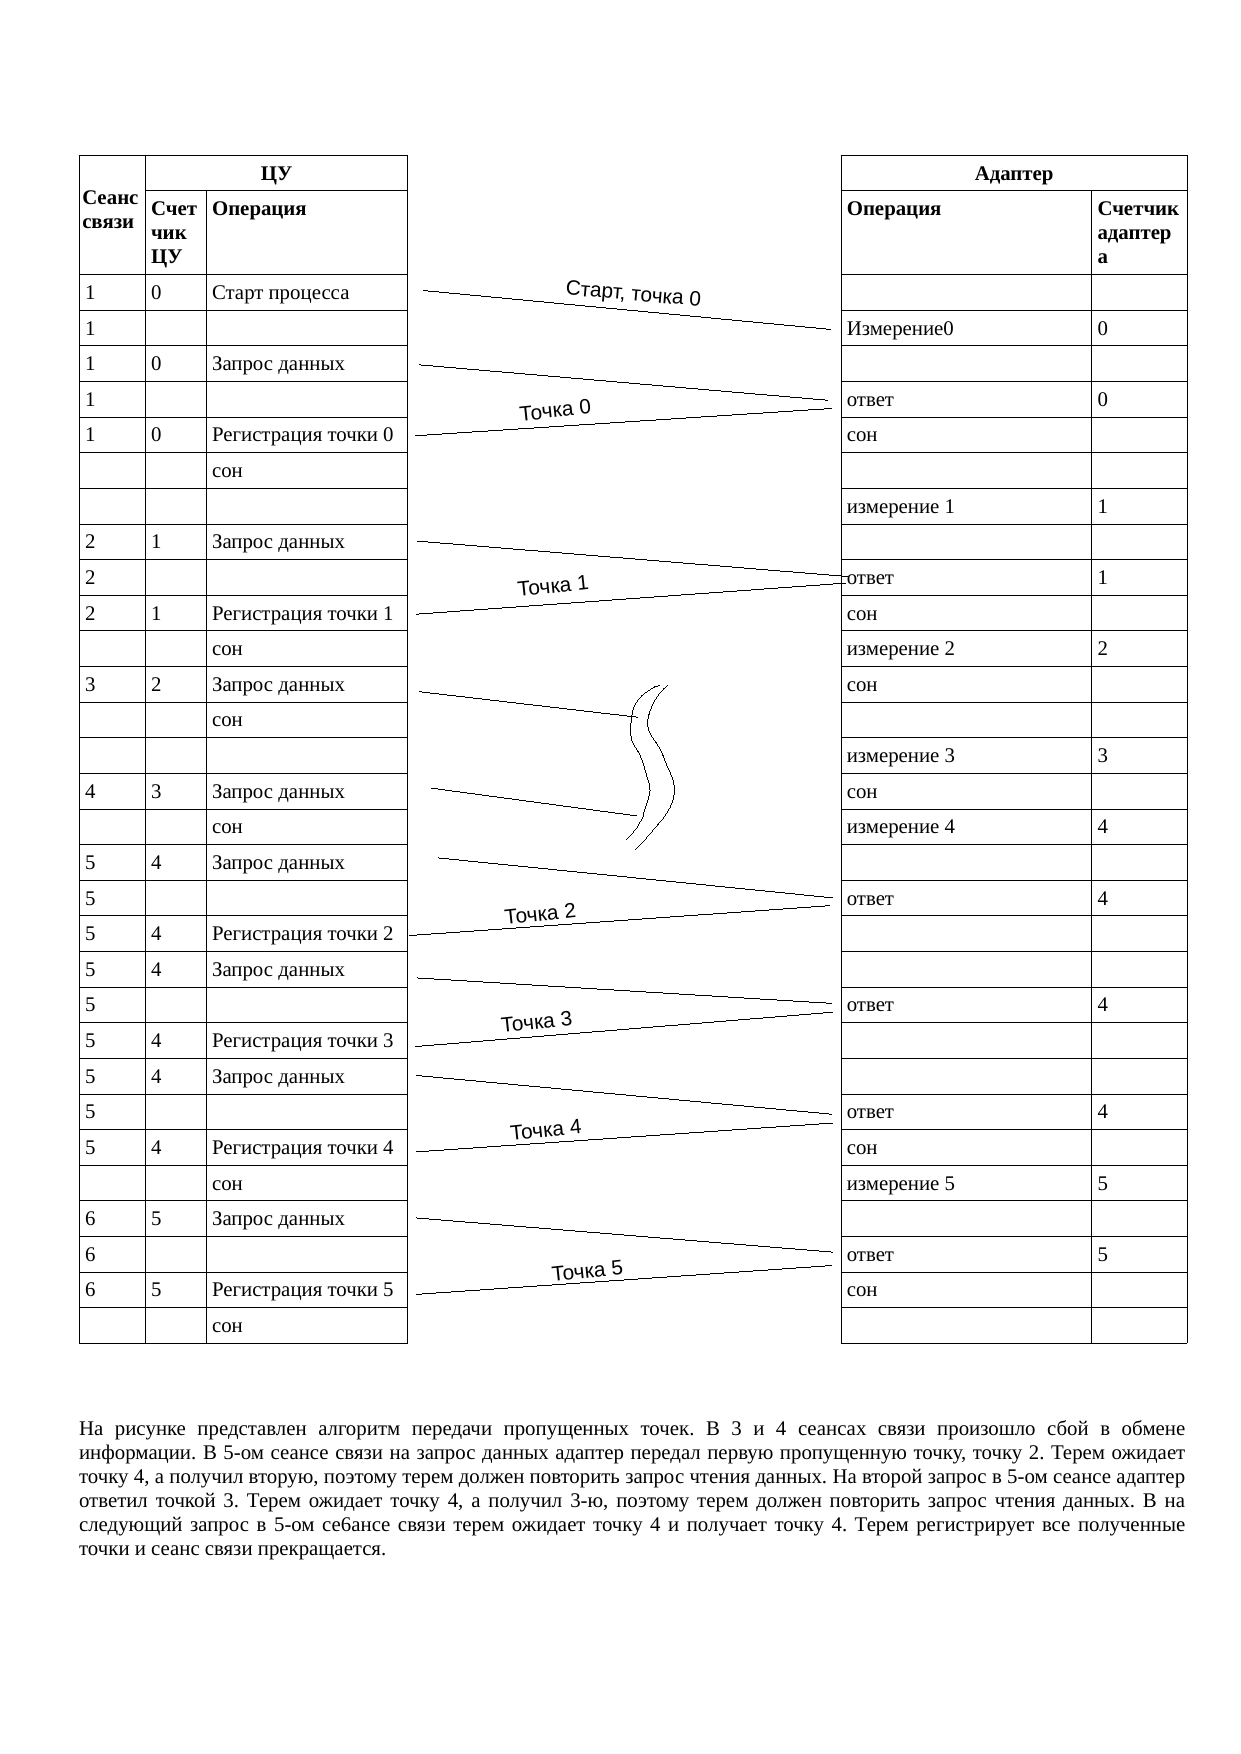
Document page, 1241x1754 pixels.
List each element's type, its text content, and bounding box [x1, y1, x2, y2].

table_header [408, 155, 841, 190]
table_cell [408, 559, 841, 595]
table_cell 5 [80, 1059, 145, 1093]
table_cell [1092, 453, 1187, 488]
table_cell [1092, 774, 1187, 808]
table_cell сон [842, 596, 1091, 630]
table_cell Запрос данных [207, 952, 407, 987]
table_cell [408, 1307, 841, 1343]
table_cell [146, 810, 206, 844]
table_header ЦУ [146, 156, 407, 190]
table_cell 4 [146, 1023, 206, 1058]
table_cell Регистрация точки 3 [207, 1023, 407, 1058]
table_cell [146, 1308, 206, 1343]
table_cell 1 [80, 275, 145, 310]
table_cell 2 [80, 596, 145, 630]
table_cell [842, 525, 1091, 559]
table_cell 3 [80, 667, 145, 702]
table_cell [842, 275, 1091, 310]
table_cell 0 [146, 275, 206, 310]
table_cell 1 [80, 346, 145, 381]
table_cell [146, 489, 206, 523]
table_cell ответ [842, 988, 1091, 1022]
table_cell 4 [1092, 881, 1187, 915]
table_cell [842, 916, 1091, 951]
table_cell [408, 1094, 841, 1129]
table_cell Запрос данных [207, 525, 407, 559]
table_cell [1092, 346, 1187, 381]
table_cell [1092, 1130, 1187, 1165]
table_cell [842, 1308, 1091, 1343]
table_cell Регистрация точки 4 [207, 1130, 407, 1165]
table_cell Запрос данных [207, 1059, 407, 1093]
text На рисунке представлен алгоритм передачи пропущенных точек. В 3 и 4 сеансах связи произошло сбой в обмене информации. В 5-ом сеансе связи на запрос данных адаптер передал первую пропущенную точку, точку 2. Терем ожидает точку 4, а получил вторую, поэтому терем должен повторить запрос чтения данных. На второй запрос в 5-ом сеансе адаптер ответил точкой 3. Терем ожидает точку 4, а получил 3-ю, поэтому терем должен повторить запрос чтения данных. В на следующий запрос в 5-ом се6ансе связи терем ожидает точку 4 и получает точку 4. Терем регистрирует все полученные точки и сеанс связи прекращается. [79, 1416, 1187, 1560]
table_cell ответ [842, 881, 1091, 915]
table_cell 0 [1092, 311, 1187, 345]
table_cell Операция [842, 191, 1091, 274]
table_cell сон [207, 810, 407, 844]
table_cell [408, 844, 841, 880]
table_cell [207, 1095, 407, 1129]
table_cell 5 [80, 916, 145, 951]
table_cell [408, 773, 841, 808]
table_cell [408, 630, 841, 666]
table_cell ответ [842, 1095, 1091, 1129]
table_cell [408, 880, 841, 915]
table_cell [146, 703, 206, 737]
table_cell сон [842, 1130, 1091, 1165]
table_cell [842, 1059, 1091, 1093]
table_cell сон [207, 1166, 407, 1200]
table_cell сон [207, 631, 407, 666]
table_cell [842, 453, 1091, 488]
table_cell 1 [146, 525, 206, 559]
table_cell 5 [80, 1095, 145, 1129]
table_cell [408, 345, 841, 381]
table_cell [1092, 1201, 1187, 1236]
table_cell [408, 488, 841, 523]
table_cell 5 [80, 845, 145, 880]
table_cell [146, 738, 206, 773]
table_cell 6 [80, 1273, 145, 1307]
table_cell Запрос данных [207, 667, 407, 702]
table_cell сон [207, 703, 407, 737]
table_cell 1 [80, 311, 145, 345]
table_cell Запрос данных [207, 845, 407, 880]
table_cell 2 [1092, 631, 1187, 666]
table_cell 6 [80, 1201, 145, 1236]
table_cell [207, 489, 407, 523]
table_cell [408, 595, 841, 630]
table_cell Счетчик адаптера [1092, 191, 1187, 274]
table_cell 5 [146, 1273, 206, 1307]
table_cell 0 [146, 418, 206, 452]
table_cell 1 [1092, 560, 1187, 595]
table_cell [146, 631, 206, 666]
table_cell [408, 1022, 841, 1058]
table_cell [408, 809, 841, 844]
table_cell [1092, 1273, 1187, 1307]
table_cell [531, 585, 537, 593]
table_cell [842, 845, 1091, 880]
table_cell [80, 703, 145, 737]
table_cell [408, 190, 841, 274]
table_cell Запрос данных [207, 346, 407, 381]
table_cell [207, 1237, 407, 1272]
table_cell 5 [1092, 1237, 1187, 1272]
table_cell [842, 703, 1091, 737]
table_cell Регистрация точки 5 [207, 1273, 407, 1307]
table_cell [146, 988, 206, 1022]
table_cell ответ [842, 1237, 1091, 1272]
table_cell [408, 915, 841, 951]
table_cell [207, 738, 407, 773]
table_cell 4 [80, 774, 145, 808]
table_cell 4 [146, 1130, 206, 1165]
table_cell [842, 1023, 1091, 1058]
table_cell [146, 453, 206, 488]
table_cell Регистрация точки 1 [207, 596, 407, 630]
table_cell 5 [80, 1023, 145, 1058]
table_header Адаптер [842, 156, 1187, 190]
table_cell 5 [80, 988, 145, 1022]
table_cell [408, 274, 841, 310]
table_cell измерение 3 [842, 738, 1091, 773]
table_cell [80, 1166, 145, 1200]
table_cell [408, 1165, 841, 1200]
table_cell [207, 881, 407, 915]
table_cell [408, 737, 841, 773]
table_cell 6 [80, 1237, 145, 1272]
table_cell [408, 1236, 841, 1272]
table_cell [408, 1058, 841, 1093]
table_cell [1092, 1023, 1187, 1058]
table_cell 4 [146, 916, 206, 951]
table_cell [80, 631, 145, 666]
table_cell [1092, 1059, 1187, 1093]
table_cell измерение 5 [842, 1166, 1091, 1200]
table_cell 5 [1092, 1166, 1187, 1200]
table_cell 5 [80, 1130, 145, 1165]
table_cell [146, 382, 206, 417]
table_cell [1092, 1308, 1187, 1343]
table_cell [1092, 418, 1187, 452]
table_cell [1092, 916, 1187, 951]
table_cell [146, 1095, 206, 1129]
table_cell [80, 489, 145, 523]
table_cell сон [207, 453, 407, 488]
table_cell 1 [1092, 489, 1187, 523]
table_cell Запрос данных [207, 774, 407, 808]
table_cell [408, 310, 841, 345]
table_cell [408, 452, 841, 488]
table_cell 1 [146, 596, 206, 630]
table_cell измерение 4 [842, 810, 1091, 844]
table_header Сеанс связи [80, 156, 145, 274]
table_cell [80, 1308, 145, 1343]
table_cell [146, 881, 206, 915]
table_cell [408, 702, 841, 737]
table_cell 4 [1092, 1095, 1187, 1129]
table_cell [1092, 667, 1187, 702]
table_cell [80, 810, 145, 844]
table_cell [80, 453, 145, 488]
table_cell [207, 560, 407, 595]
table_cell [408, 666, 841, 702]
table_cell [146, 1166, 206, 1200]
table_cell 0 [146, 346, 206, 381]
table_cell сон [207, 1308, 407, 1343]
table_cell сон [842, 667, 1091, 702]
table_cell [408, 951, 841, 987]
table_cell [207, 988, 407, 1022]
table_cell 1 [80, 418, 145, 452]
table_cell Измерение0 [842, 311, 1091, 345]
table_cell 4 [146, 845, 206, 880]
table_cell Запрос данных [207, 1201, 407, 1236]
table_cell 4 [146, 1059, 206, 1093]
table_cell 4 [1092, 988, 1187, 1022]
table_cell [1092, 703, 1187, 737]
table_cell 4 [1092, 810, 1187, 844]
table_cell 3 [146, 774, 206, 808]
table_cell [146, 311, 206, 345]
table_cell [523, 1129, 529, 1137]
table_cell ответ [842, 382, 1091, 417]
table_cell 5 [80, 952, 145, 987]
table_cell 5 [80, 881, 145, 915]
table_cell 3 [1092, 738, 1187, 773]
table_cell сон [842, 418, 1091, 452]
table_cell Старт процесса [207, 275, 407, 310]
table_cell [146, 1237, 206, 1272]
table_cell Регистрация точки 2 [207, 916, 407, 951]
table_cell [408, 417, 841, 452]
table_cell 4 [146, 952, 206, 987]
table_cell 2 [80, 525, 145, 559]
table_cell [207, 311, 407, 345]
table_cell сон [842, 774, 1091, 808]
table_cell [408, 381, 841, 417]
table_cell Счетчик ЦУ [146, 191, 206, 274]
table_cell [408, 524, 841, 559]
table_cell измерение 2 [842, 631, 1091, 666]
table_cell Регистрация точки 0 [207, 418, 407, 452]
table_cell 1 [80, 382, 145, 417]
table_cell [514, 1022, 520, 1029]
table_cell [842, 1201, 1091, 1236]
table_cell [408, 1272, 841, 1307]
table_cell [1092, 845, 1187, 880]
table_cell 2 [80, 560, 145, 595]
table_cell [408, 1129, 841, 1165]
table_cell [146, 560, 206, 595]
table_cell [207, 382, 407, 417]
table_cell 0 [1092, 382, 1187, 417]
table_cell [533, 410, 539, 417]
table_cell [1092, 275, 1187, 310]
table_cell сон [842, 1273, 1091, 1307]
table_cell [80, 738, 145, 773]
table_cell Операция [207, 191, 407, 274]
table_cell [1092, 525, 1187, 559]
table_cell [408, 1200, 841, 1236]
table_cell 2 [146, 667, 206, 702]
table_cell ответ [842, 560, 1091, 595]
table_cell [408, 987, 841, 1022]
table_cell [842, 346, 1091, 381]
table_cell [1092, 596, 1187, 630]
table_cell измерение 1 [842, 489, 1091, 523]
table_cell [842, 952, 1091, 987]
table_cell 5 [146, 1201, 206, 1236]
table_cell [1092, 952, 1187, 987]
